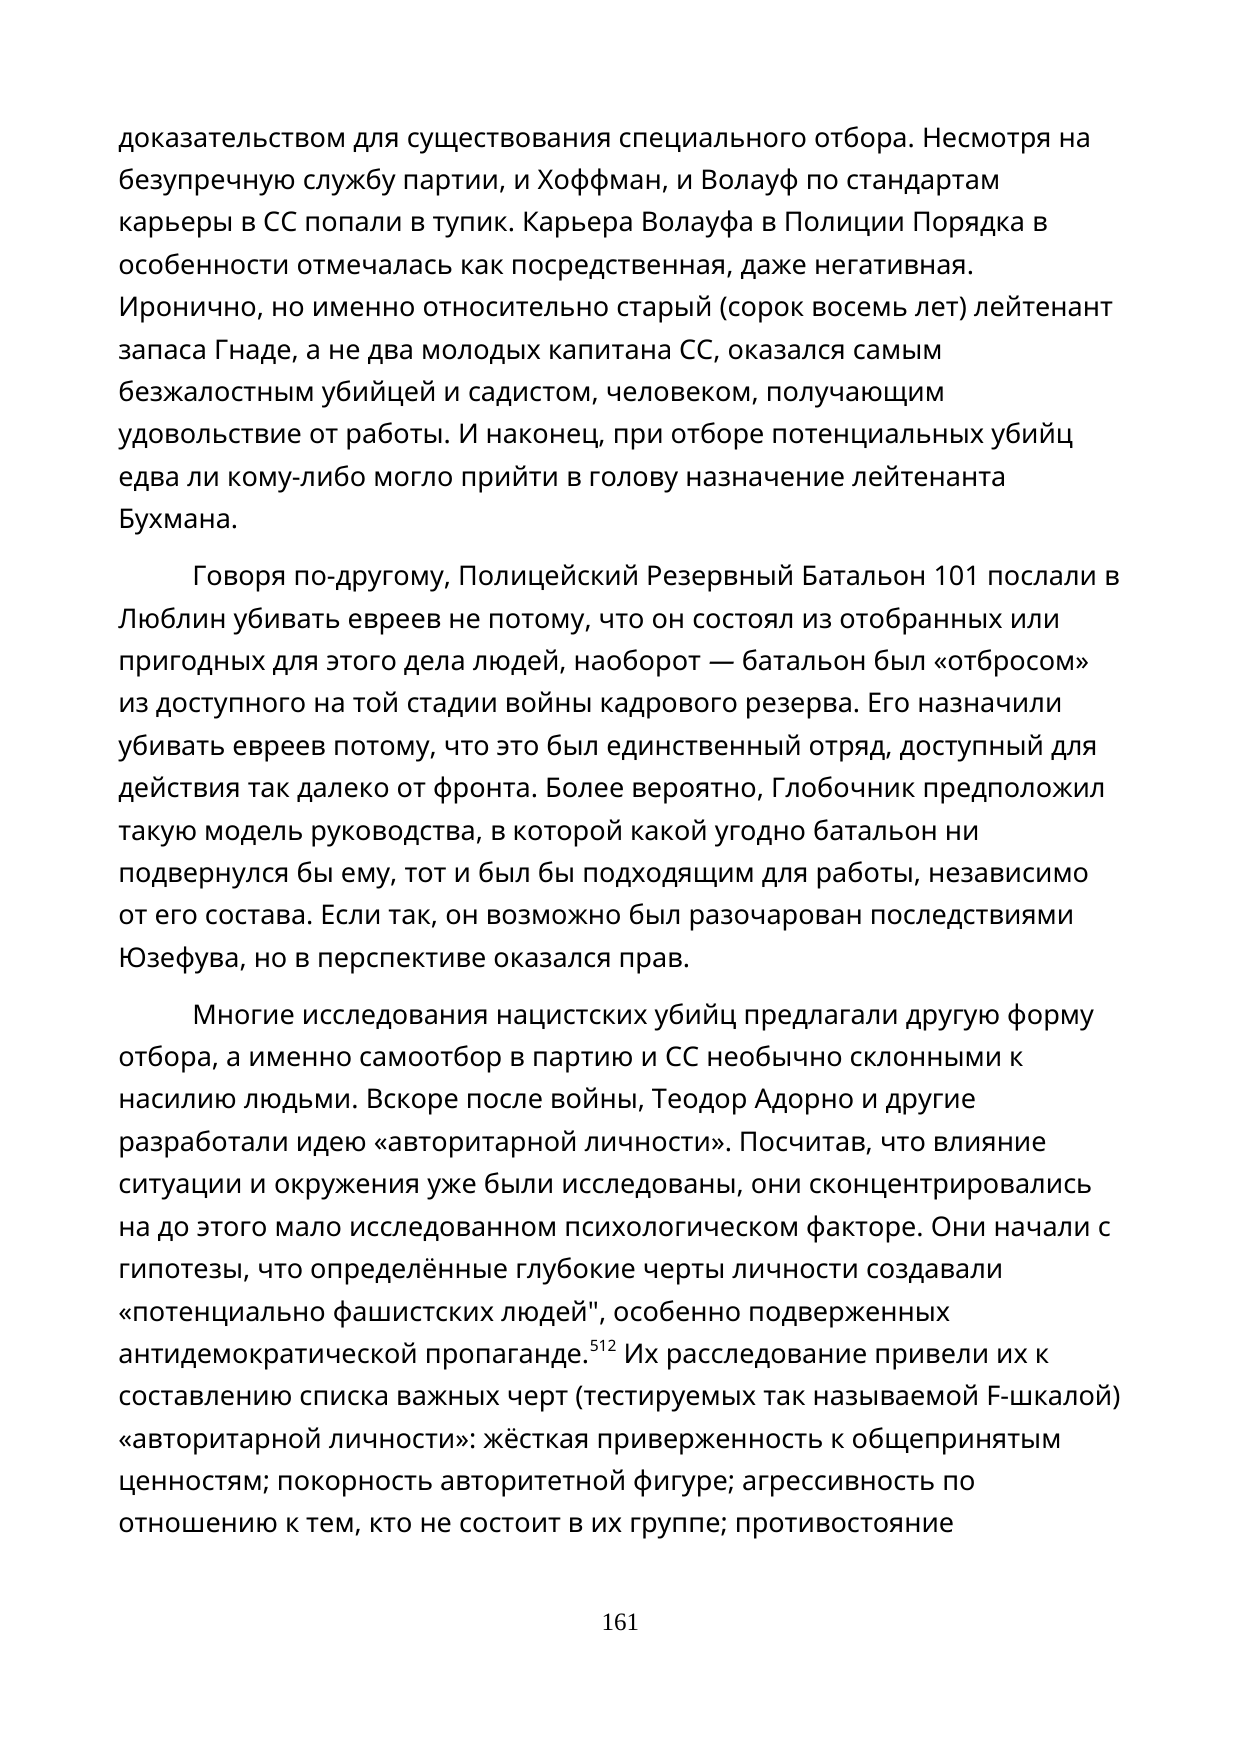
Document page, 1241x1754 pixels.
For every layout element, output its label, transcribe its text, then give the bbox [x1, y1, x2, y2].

text Говоря по-другому, Полицейский Резервный Батальон 101 послали в Люблин убивать евреев не потому, что он состоял из отобранных или пригодных для этого дела людей, наоборот — батальон был «отбросом» из доступного на той стадии войны кадрового резерва. Его назначили убивать евреев потому, что это был единственный отряд, доступный для действия так далеко от фронта. Более вероятно, Глобочник предположил такую модель руководства, в которой какой угодно батальон ни подвернулся бы ему, тот и был бы подходящим для работы, независимо от его состава. Если так, он возможно был разочарован последствиями Юзефува, но в перспективе оказался прав. [118, 557, 1122, 975]
text Многие исследования нацистских убийц предлагали другую форму отбора, а именно самоотбор в партию и СС необычно склонными к насилию людьми. Вскоре после войны, Теодор Адорно и другие разработали идею «авторитарной личности». Посчитав, что влияние ситуации и окружения уже были исследованы, они сконцентрировались на до этого мало исследованном психологическом факторе. Они начали с гипотезы, что определённые глубокие черты личности создавали «потенциально фашистских людей", особенно подверженных антидемократической пропаганде. Их расследование привели их к составлению списка важных черт (тестируемых так называемой F-шкалой) «авторитарной личности»: жёсткая приверженность к общепринятым ценностям; покорность авторитетной фигуре; агрессивность по отношению к тем, кто не состоит в их группе; противостояние [118, 995, 1122, 1541]
text доказательством для существования специального отбора. Несмотря на безупречную службу партии, и Хоффман, и Волауф по стандартам карьеры в СС попали в тупик. Карьера Волауфа в Полиции Порядка в особенности отмечалась как посредственная, даже негативная. Иронично, но именно относительно старый (сорок восемь лет) лейтенант запаса Гнаде, а не два молодых капитана СС, оказался самым безжалостным убийцей и садистом, человеком, получающим удовольствие от работы. И наконец, при отборе потенциальных убийц едва ли кому-либо могло прийти в голову назначение лейтенанта Бухмана. [118, 118, 1122, 537]
